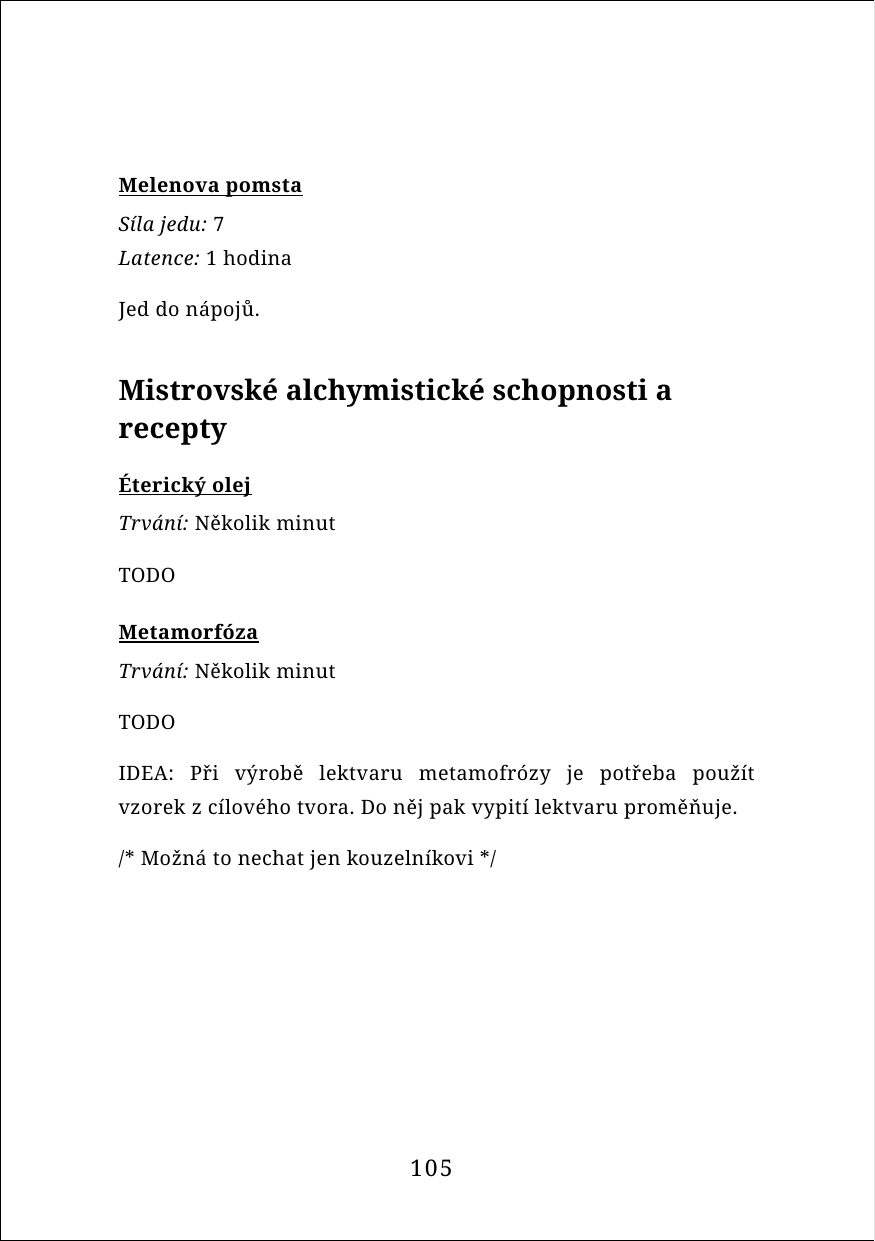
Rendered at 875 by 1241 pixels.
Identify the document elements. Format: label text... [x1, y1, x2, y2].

text TODO [118, 561, 756, 588]
subtitle Melenova pomsta [118, 172, 756, 199]
text Jed do nápojů. [118, 296, 756, 322]
subtitle Mistrovské alchymistické schopnosti a recepty [118, 371, 756, 447]
subtitle Metamorfóza [118, 618, 756, 645]
text Trvání: Několik minut [118, 657, 756, 684]
text Trvání: Několik minut [118, 509, 756, 537]
text TODO [118, 708, 756, 735]
text IDEA: Při výrobě lektvaru metamofrózy je potřeba použít vzorek z cílového tvora. Do něj pak vypití lektvaru proměňuje. [118, 760, 756, 820]
subtitle Éterický olej [118, 471, 756, 498]
text /* Možná to nechat jen kouzelníkovi */ [118, 845, 756, 872]
text Síla jedu: 7 Latence: 1 hodina [118, 211, 756, 271]
